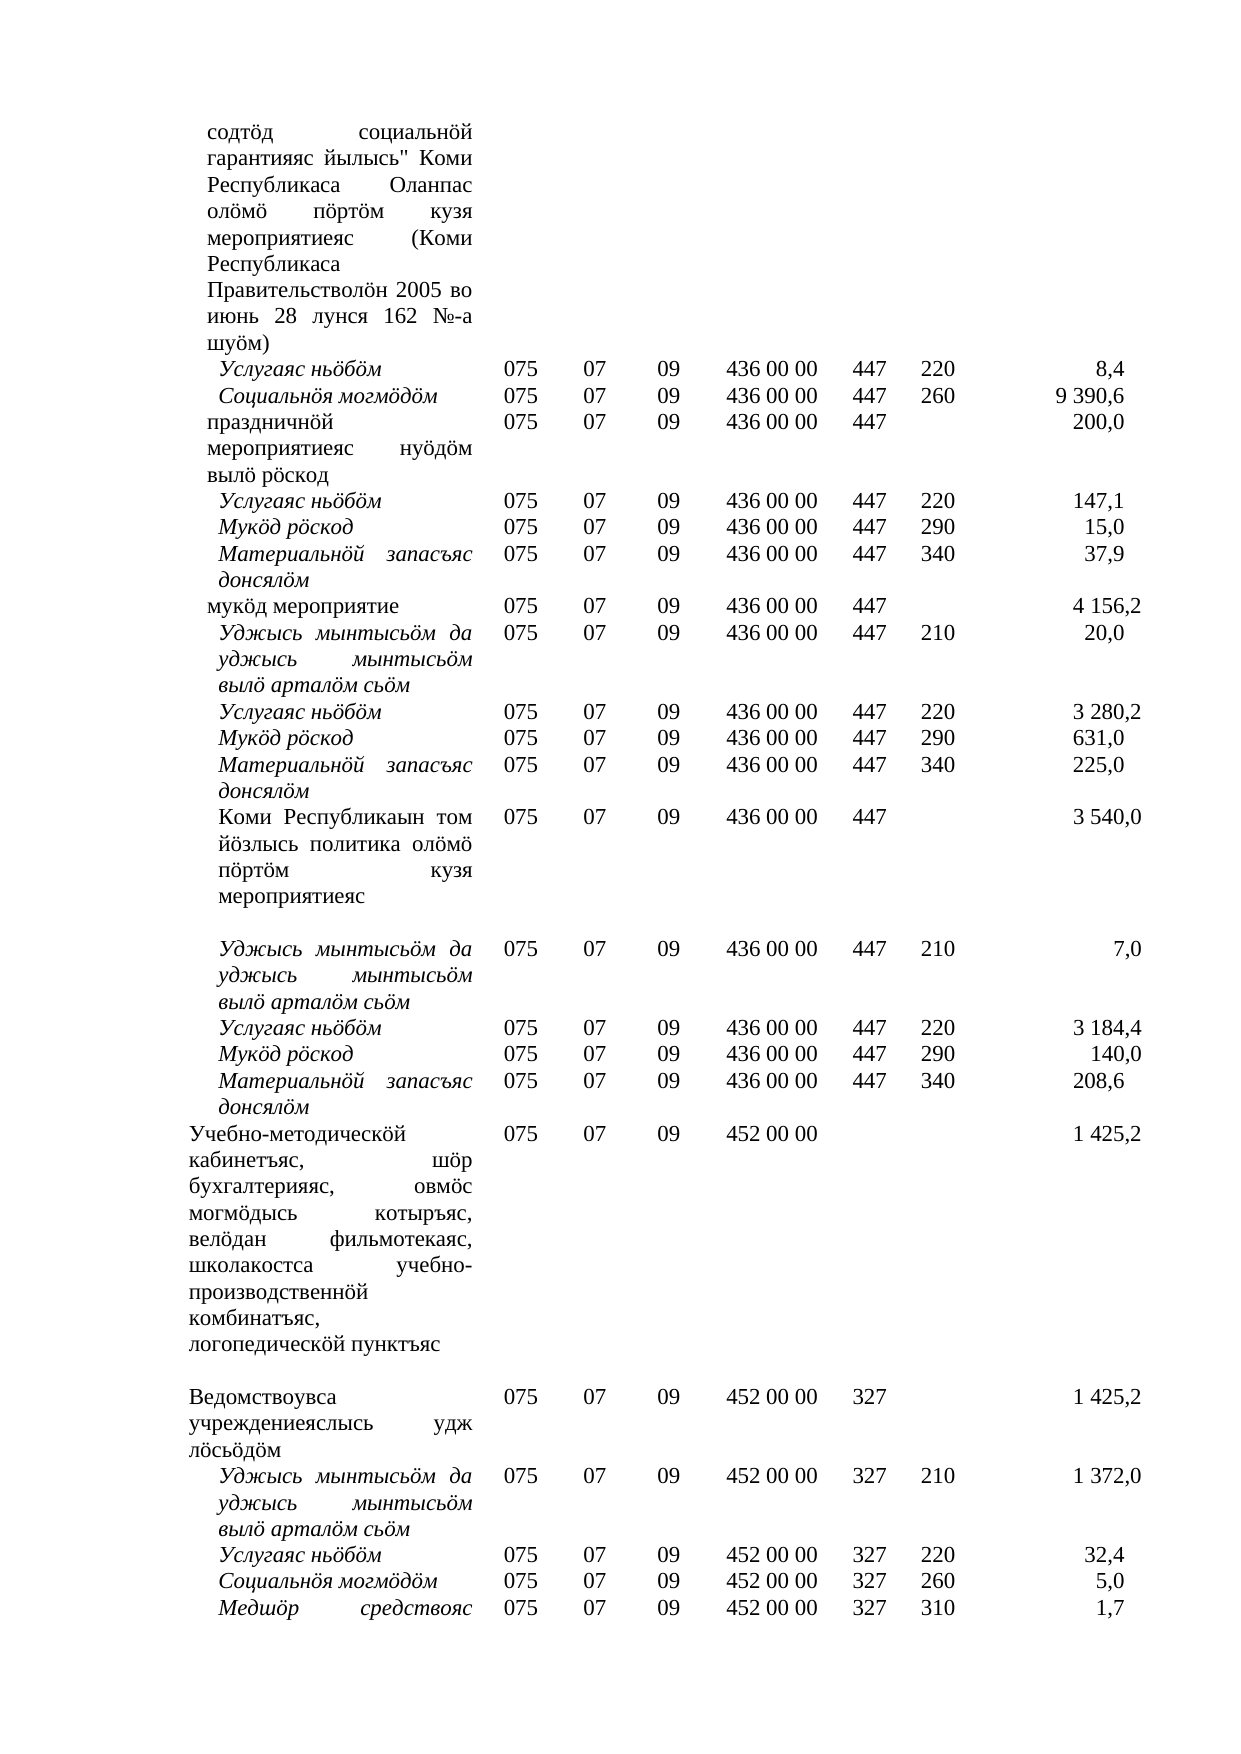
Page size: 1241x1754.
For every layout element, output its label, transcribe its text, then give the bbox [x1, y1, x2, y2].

table_cell 631,0 [975, 724, 1153, 751]
table_cell Социальнöя могмöдöм [177, 1568, 484, 1594]
table_cell [901, 803, 974, 935]
table_cell 452 00 00 [705, 1120, 838, 1383]
table_cell 09 [631, 408, 705, 487]
table_cell Уджысь мынтысьöм да уджысь мынтысьöм вылö арталöм сьöм [177, 1462, 484, 1541]
table_cell 07 [558, 487, 631, 513]
table_cell 1 425,2 [975, 1383, 1153, 1462]
table_cell [558, 118, 631, 355]
table_cell 436 00 00 [705, 382, 838, 408]
table_cell 075 [484, 724, 558, 751]
table_cell 075 [484, 540, 558, 592]
table_cell 327 [838, 1568, 901, 1594]
table_cell 09 [631, 1541, 705, 1568]
table_cell Материальнöй запасъяс донсялöм [177, 540, 484, 592]
table_cell 436 00 00 [705, 408, 838, 487]
table_cell 210 [901, 935, 974, 1014]
table_cell 075 [484, 514, 558, 540]
table_cell 447 [838, 355, 901, 382]
table_cell 09 [631, 1041, 705, 1067]
table_cell 290 [901, 724, 974, 751]
table_cell 075 [484, 1041, 558, 1067]
table_cell 447 [838, 1067, 901, 1119]
table_cell 07 [558, 724, 631, 751]
table_cell 436 00 00 [705, 540, 838, 592]
table_cell 075 [484, 593, 558, 619]
table_cell Учебно-методическöй кабинетъяс, шöр бухгалтерияяс, овмöс могмöдысь котыръяс, велöдан фильмотекаяс, школакостса учебно-производственнöй комбинатъяс, логопедическöй пунктъяс [177, 1120, 484, 1383]
table_cell [901, 118, 974, 355]
table_cell 09 [631, 540, 705, 592]
table_cell 1 425,2 [975, 1120, 1153, 1383]
table_cell [901, 593, 974, 619]
table_cell 075 [484, 408, 558, 487]
table_cell 147,1 [975, 487, 1153, 513]
table_cell 09 [631, 1120, 705, 1383]
table_cell 09 [631, 1067, 705, 1119]
table_cell 7,0 [975, 935, 1153, 1014]
table_cell 07 [558, 382, 631, 408]
table_cell 225,0 [975, 751, 1153, 803]
table_cell 075 [484, 698, 558, 724]
table_cell 09 [631, 935, 705, 1014]
table_cell [838, 1120, 901, 1383]
table_cell 9 390,6 [975, 382, 1153, 408]
table_cell 075 [484, 619, 558, 698]
table_cell 447 [838, 619, 901, 698]
table_cell 07 [558, 1594, 631, 1620]
table_cell 447 [838, 408, 901, 487]
table_cell 447 [838, 698, 901, 724]
table_cell 07 [558, 1041, 631, 1067]
table_cell 436 00 00 [705, 935, 838, 1014]
table_cell 075 [484, 935, 558, 1014]
table_cell 075 [484, 1568, 558, 1594]
table_cell 07 [558, 1462, 631, 1541]
table_cell 09 [631, 619, 705, 698]
table_cell 290 [901, 1041, 974, 1067]
table_cell 075 [484, 355, 558, 382]
table_cell 200,0 [975, 408, 1153, 487]
table_cell 447 [838, 935, 901, 1014]
table_cell 09 [631, 1462, 705, 1541]
table_cell 220 [901, 487, 974, 513]
table_cell 07 [558, 698, 631, 724]
table_cell 32,4 [975, 1541, 1153, 1568]
table_cell 327 [838, 1462, 901, 1541]
table_cell 3 184,4 [975, 1014, 1153, 1041]
table_cell 436 00 00 [705, 1014, 838, 1041]
table_cell 09 [631, 514, 705, 540]
table_cell 09 [631, 487, 705, 513]
table_cell Коми Республикаын том йöзлысь политика олöмö пöртöм кузя мероприятиеяс [177, 803, 484, 935]
table_cell 436 00 00 [705, 514, 838, 540]
table_cell 447 [838, 1041, 901, 1067]
table_cell 327 [838, 1594, 901, 1620]
table_cell 1 372,0 [975, 1462, 1153, 1541]
table_cell Уджысь мынтысьöм да уджысь мынтысьöм вылö арталöм сьöм [177, 619, 484, 698]
table_cell 436 00 00 [705, 619, 838, 698]
table_cell 075 [484, 487, 558, 513]
table_cell 436 00 00 [705, 487, 838, 513]
table_cell 452 00 00 [705, 1462, 838, 1541]
table_cell 8,4 [975, 355, 1153, 382]
table_cell 07 [558, 514, 631, 540]
table_cell 075 [484, 1383, 558, 1462]
table_cell [705, 118, 838, 355]
table_cell 220 [901, 355, 974, 382]
table_cell 09 [631, 593, 705, 619]
table_cell 37,9 [975, 540, 1153, 592]
table_cell 5,0 [975, 1568, 1153, 1594]
table_cell [484, 118, 558, 355]
table_cell 075 [484, 803, 558, 935]
table_cell 436 00 00 [705, 593, 838, 619]
table_cell 447 [838, 724, 901, 751]
table_cell 07 [558, 751, 631, 803]
table_cell 09 [631, 1383, 705, 1462]
table_cell 447 [838, 751, 901, 803]
table_cell 07 [558, 355, 631, 382]
table_cell 1,7 [975, 1594, 1153, 1620]
table_cell Мукöд рöскод [177, 514, 484, 540]
table_cell 220 [901, 698, 974, 724]
table_cell праздничнöй мероприятиеяс нуöдöм вылö рöскод [177, 408, 484, 487]
table_cell 09 [631, 1014, 705, 1041]
table_cell Услугаяс ньöбöм [177, 487, 484, 513]
table_cell 340 [901, 1067, 974, 1119]
table_cell 452 00 00 [705, 1594, 838, 1620]
table_cell 075 [484, 1594, 558, 1620]
table_cell 3 280,2 [975, 698, 1153, 724]
table_cell 436 00 00 [705, 724, 838, 751]
table_cell 07 [558, 540, 631, 592]
table_cell Социальнöя могмöдöм [177, 382, 484, 408]
table_cell 436 00 00 [705, 751, 838, 803]
table_cell 09 [631, 1568, 705, 1594]
table_cell 310 [901, 1594, 974, 1620]
table_cell 220 [901, 1541, 974, 1568]
table_cell [901, 408, 974, 487]
table_cell 436 00 00 [705, 698, 838, 724]
table_cell 327 [838, 1383, 901, 1462]
table_cell 327 [838, 1541, 901, 1568]
table_cell 3 540,0 [975, 803, 1153, 935]
table_cell 260 [901, 382, 974, 408]
table_cell 447 [838, 540, 901, 592]
table_cell 140,0 [975, 1041, 1153, 1067]
table_cell Материальнöй запасъяс донсялöм [177, 1067, 484, 1119]
table_cell 447 [838, 382, 901, 408]
table_cell 09 [631, 698, 705, 724]
table_cell 447 [838, 1014, 901, 1041]
table_cell 07 [558, 1067, 631, 1119]
table_cell 447 [838, 514, 901, 540]
table_cell [901, 1120, 974, 1383]
table_cell Услугаяс ньöбöм [177, 355, 484, 382]
table_cell [838, 118, 901, 355]
table_cell 452 00 00 [705, 1383, 838, 1462]
table_cell 4 156,2 [975, 593, 1153, 619]
table_cell [901, 1383, 974, 1462]
table_cell 447 [838, 803, 901, 935]
table_cell 09 [631, 724, 705, 751]
table_cell 07 [558, 619, 631, 698]
table_cell 07 [558, 803, 631, 935]
table_cell 075 [484, 1014, 558, 1041]
table_cell 07 [558, 1120, 631, 1383]
table_cell 447 [838, 487, 901, 513]
table_cell Медшöр средствояс [177, 1594, 484, 1620]
table_cell 436 00 00 [705, 355, 838, 382]
table_cell 290 [901, 514, 974, 540]
table_cell 07 [558, 1568, 631, 1594]
table_cell содтöд социальнöй гарантияяс йылысь" Коми Республикаса Оланпас олöмö пöртöм кузя мероприятиеяс (Коми Республикаса Правительстволöн 2005 во июнь 28 лунся 162 №-а шуöм) [177, 118, 484, 355]
table_cell 09 [631, 803, 705, 935]
table_cell Услугаяс ньöбöм [177, 1541, 484, 1568]
table_cell 075 [484, 382, 558, 408]
table_cell мукöд мероприятие [177, 593, 484, 619]
table_cell 210 [901, 619, 974, 698]
table_cell 09 [631, 382, 705, 408]
table_cell 09 [631, 355, 705, 382]
table_cell 260 [901, 1568, 974, 1594]
table_cell 09 [631, 1594, 705, 1620]
table_cell 075 [484, 751, 558, 803]
table_cell 436 00 00 [705, 1067, 838, 1119]
table_cell 340 [901, 540, 974, 592]
table_cell 075 [484, 1462, 558, 1541]
table_cell Мукöд рöскод [177, 1041, 484, 1067]
table_cell 07 [558, 1541, 631, 1568]
table_cell 208,6 [975, 1067, 1153, 1119]
table_cell 210 [901, 1462, 974, 1541]
table_cell Услугаяс ньöбöм [177, 1014, 484, 1041]
table_cell 07 [558, 935, 631, 1014]
table_cell Услугаяс ньöбöм [177, 698, 484, 724]
table_cell 075 [484, 1120, 558, 1383]
table_cell 447 [838, 593, 901, 619]
table_cell Мукöд рöскод [177, 724, 484, 751]
table_cell 436 00 00 [705, 1041, 838, 1067]
table_cell 340 [901, 751, 974, 803]
table_cell 075 [484, 1541, 558, 1568]
table_cell 436 00 00 [705, 803, 838, 935]
table_cell 07 [558, 593, 631, 619]
table_cell 07 [558, 1014, 631, 1041]
table_cell 452 00 00 [705, 1541, 838, 1568]
table_cell Уджысь мынтысьöм да уджысь мынтысьöм вылö арталöм сьöм [177, 935, 484, 1014]
table_cell 452 00 00 [705, 1568, 838, 1594]
table_cell 220 [901, 1014, 974, 1041]
table_cell 20,0 [975, 619, 1153, 698]
table_cell [975, 118, 1153, 355]
table_cell 15,0 [975, 514, 1153, 540]
table_cell [631, 118, 705, 355]
table_cell 07 [558, 408, 631, 487]
table_cell Материальнöй запасъяс донсялöм [177, 751, 484, 803]
table_cell 07 [558, 1383, 631, 1462]
table_cell 075 [484, 1067, 558, 1119]
table_cell 09 [631, 751, 705, 803]
table_cell Ведомствоувса учреждениеяслысь удж лöсьöдöм [177, 1383, 484, 1462]
